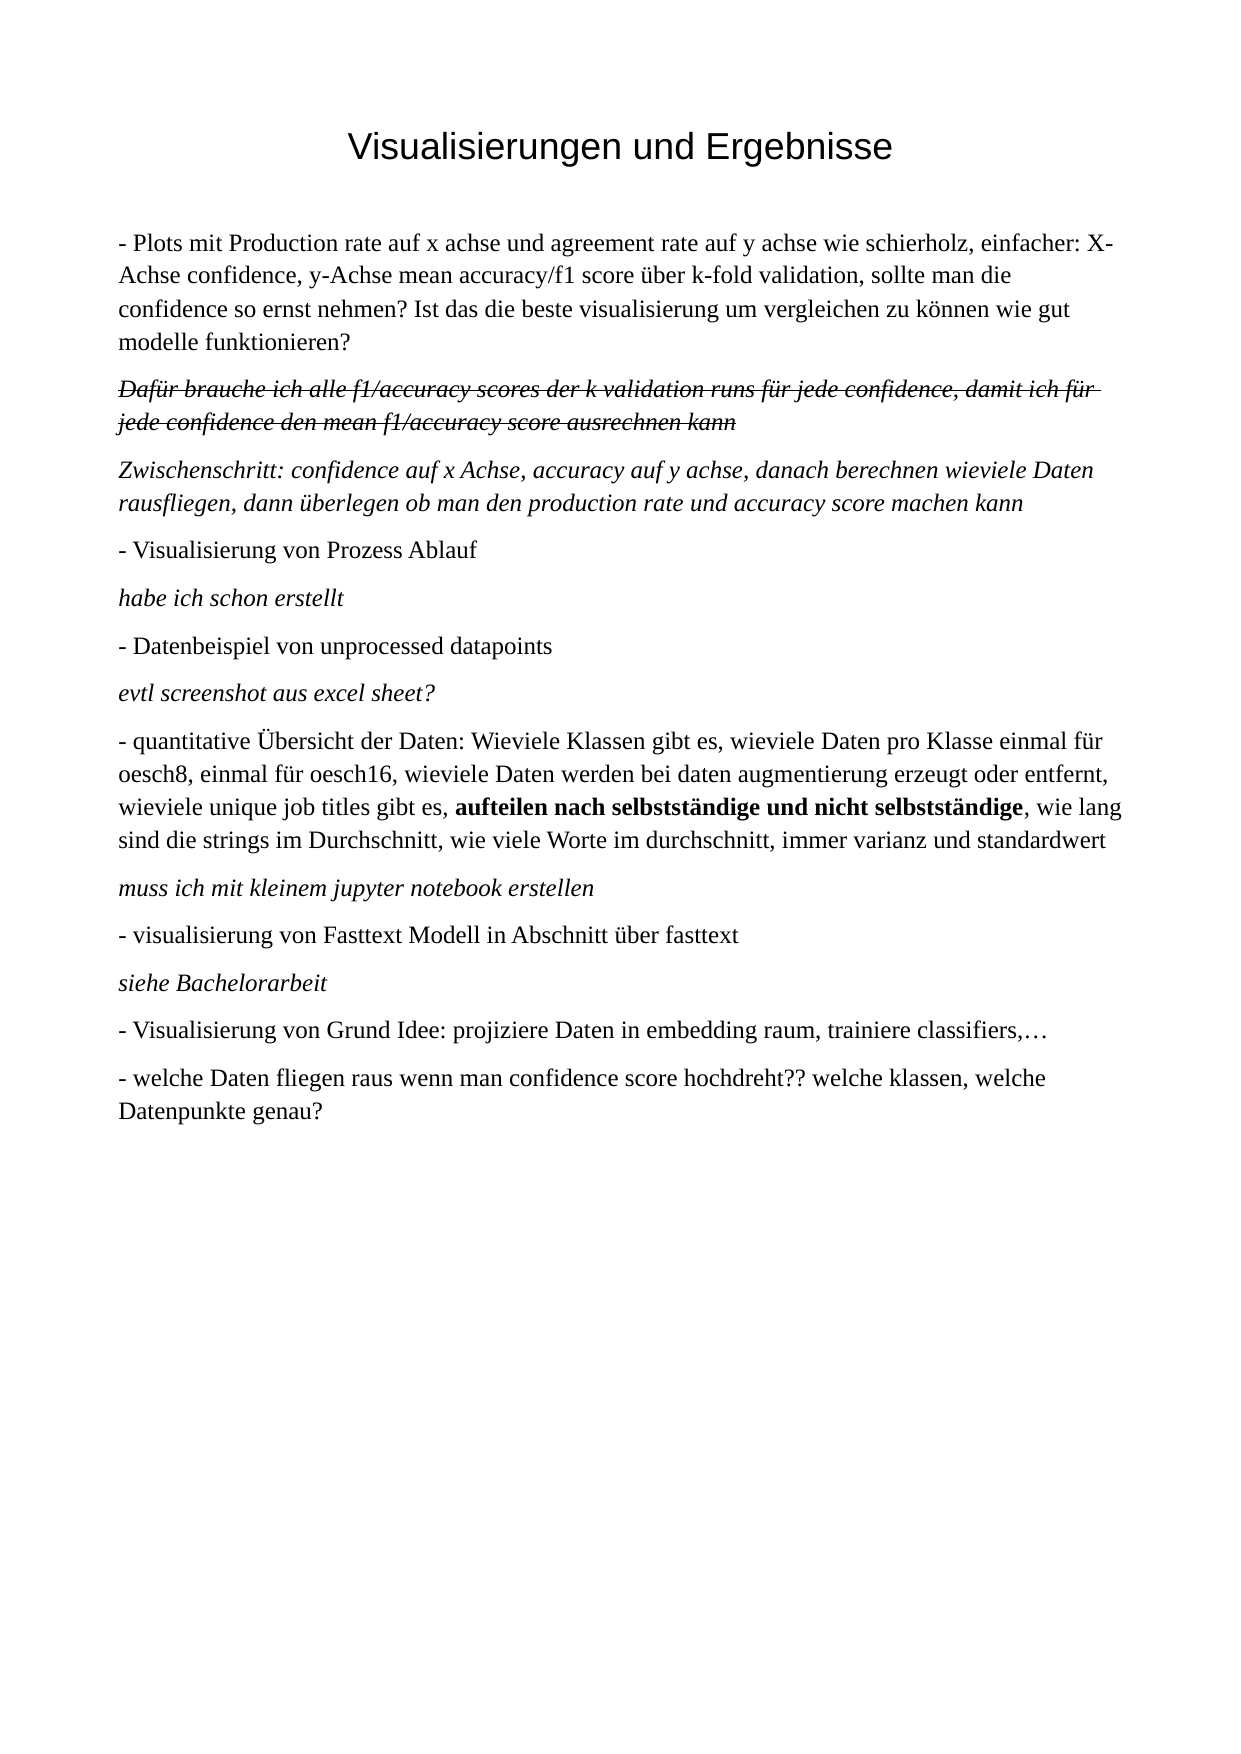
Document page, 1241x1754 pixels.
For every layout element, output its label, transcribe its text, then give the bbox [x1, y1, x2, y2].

text habe ich schon erstellt [118, 583, 1122, 612]
text - quantitative Übersicht der Daten: Wieviele Klassen gibt es, wieviele Daten pro Klasse einmal für oesch8, einmal für oesch16, wieviele Daten werden bei daten augmentierung erzeugt oder entfernt, wieviele unique job titles gibt es, aufteilen nach selbstständige und nicht selbstständige, wie lang sind die strings im Durchschnitt, wie viele Worte im durchschnitt, immer varianz und standardwert [118, 726, 1122, 854]
text - Visualisierung von Prozess Ablauf [118, 536, 1122, 564]
text - visualisierung von Fasttext Modell in Abschnitt über fasttext [118, 920, 1122, 949]
subtitle Visualisierungen und Ergebnisse [118, 124, 1122, 167]
text Dafür brauche ich alle f1/accuracy scores der k validation runs für jede confidence, damit ich für jede confidence den mean f1/accuracy score ausrechnen kann [118, 374, 1122, 436]
text - Plots mit Production rate auf x achse und agreement rate auf y achse wie schierholz, einfacher: X-Achse confidence, y-Achse mean accuracy/f1 score über k-fold validation, sollte man die confidence so ernst nehmen? Ist das die beste visualisierung um vergleichen zu können wie gut modelle funktionieren? [118, 228, 1122, 355]
text muss ich mit kleinem jupyter notebook erstellen [118, 873, 1122, 901]
text - Visualisierung von Grund Idee: projiziere Daten in embedding raum, trainiere classifiers,… [118, 1015, 1122, 1044]
text - welche Daten fliegen raus wenn man confidence score hochdreht?? welche klassen, welche Datenpunkte genau? [118, 1063, 1122, 1125]
text evtl screenshot aus excel sheet? [118, 678, 1122, 707]
text Zwischenschritt: confidence auf x Achse, accuracy auf y achse, danach berechnen wieviele Daten rausfliegen, dann überlegen ob man den production rate und accuracy score machen kann [118, 455, 1122, 517]
text siehe Bachelorarbeit [118, 968, 1122, 997]
text - Datenbeispiel von unprocessed datapoints [118, 631, 1122, 659]
